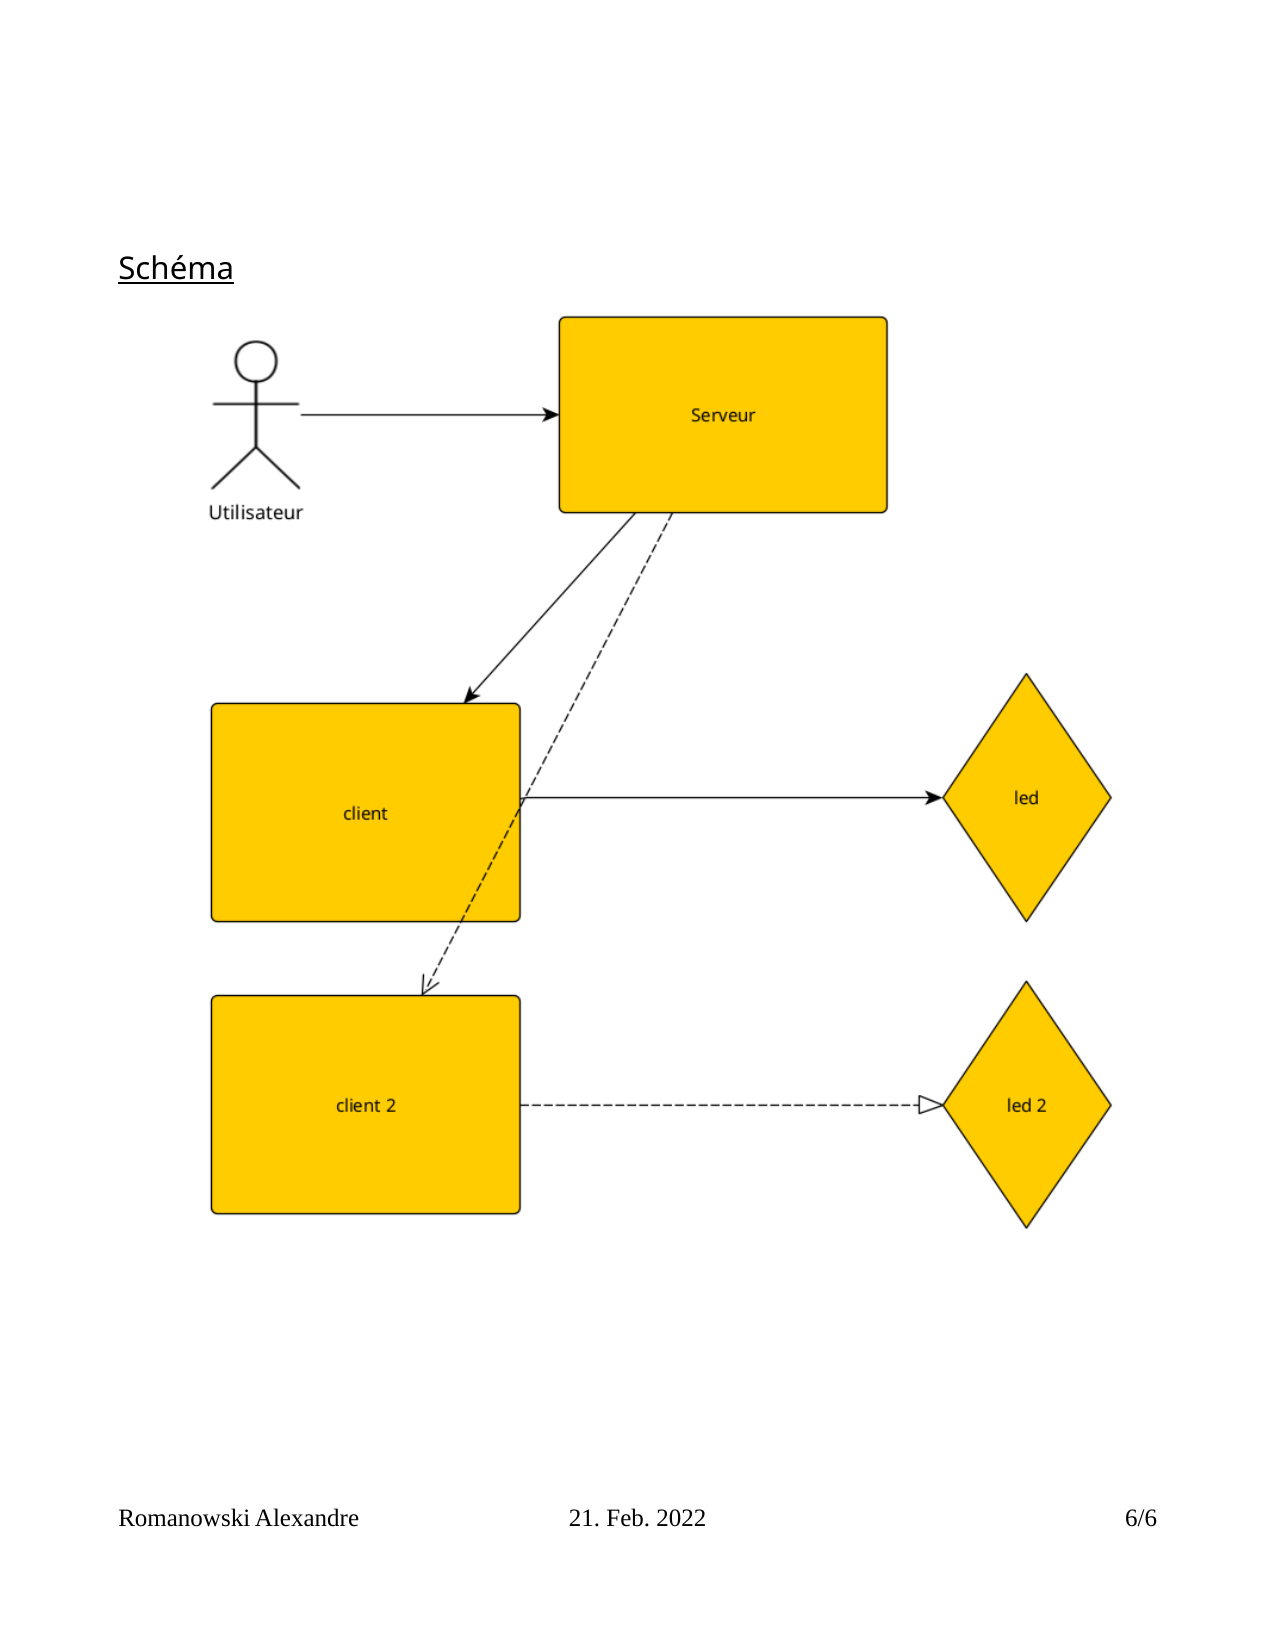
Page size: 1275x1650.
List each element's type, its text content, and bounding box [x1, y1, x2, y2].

text Schéma [118, 246, 1157, 288]
picture [118, 288, 1157, 1280]
